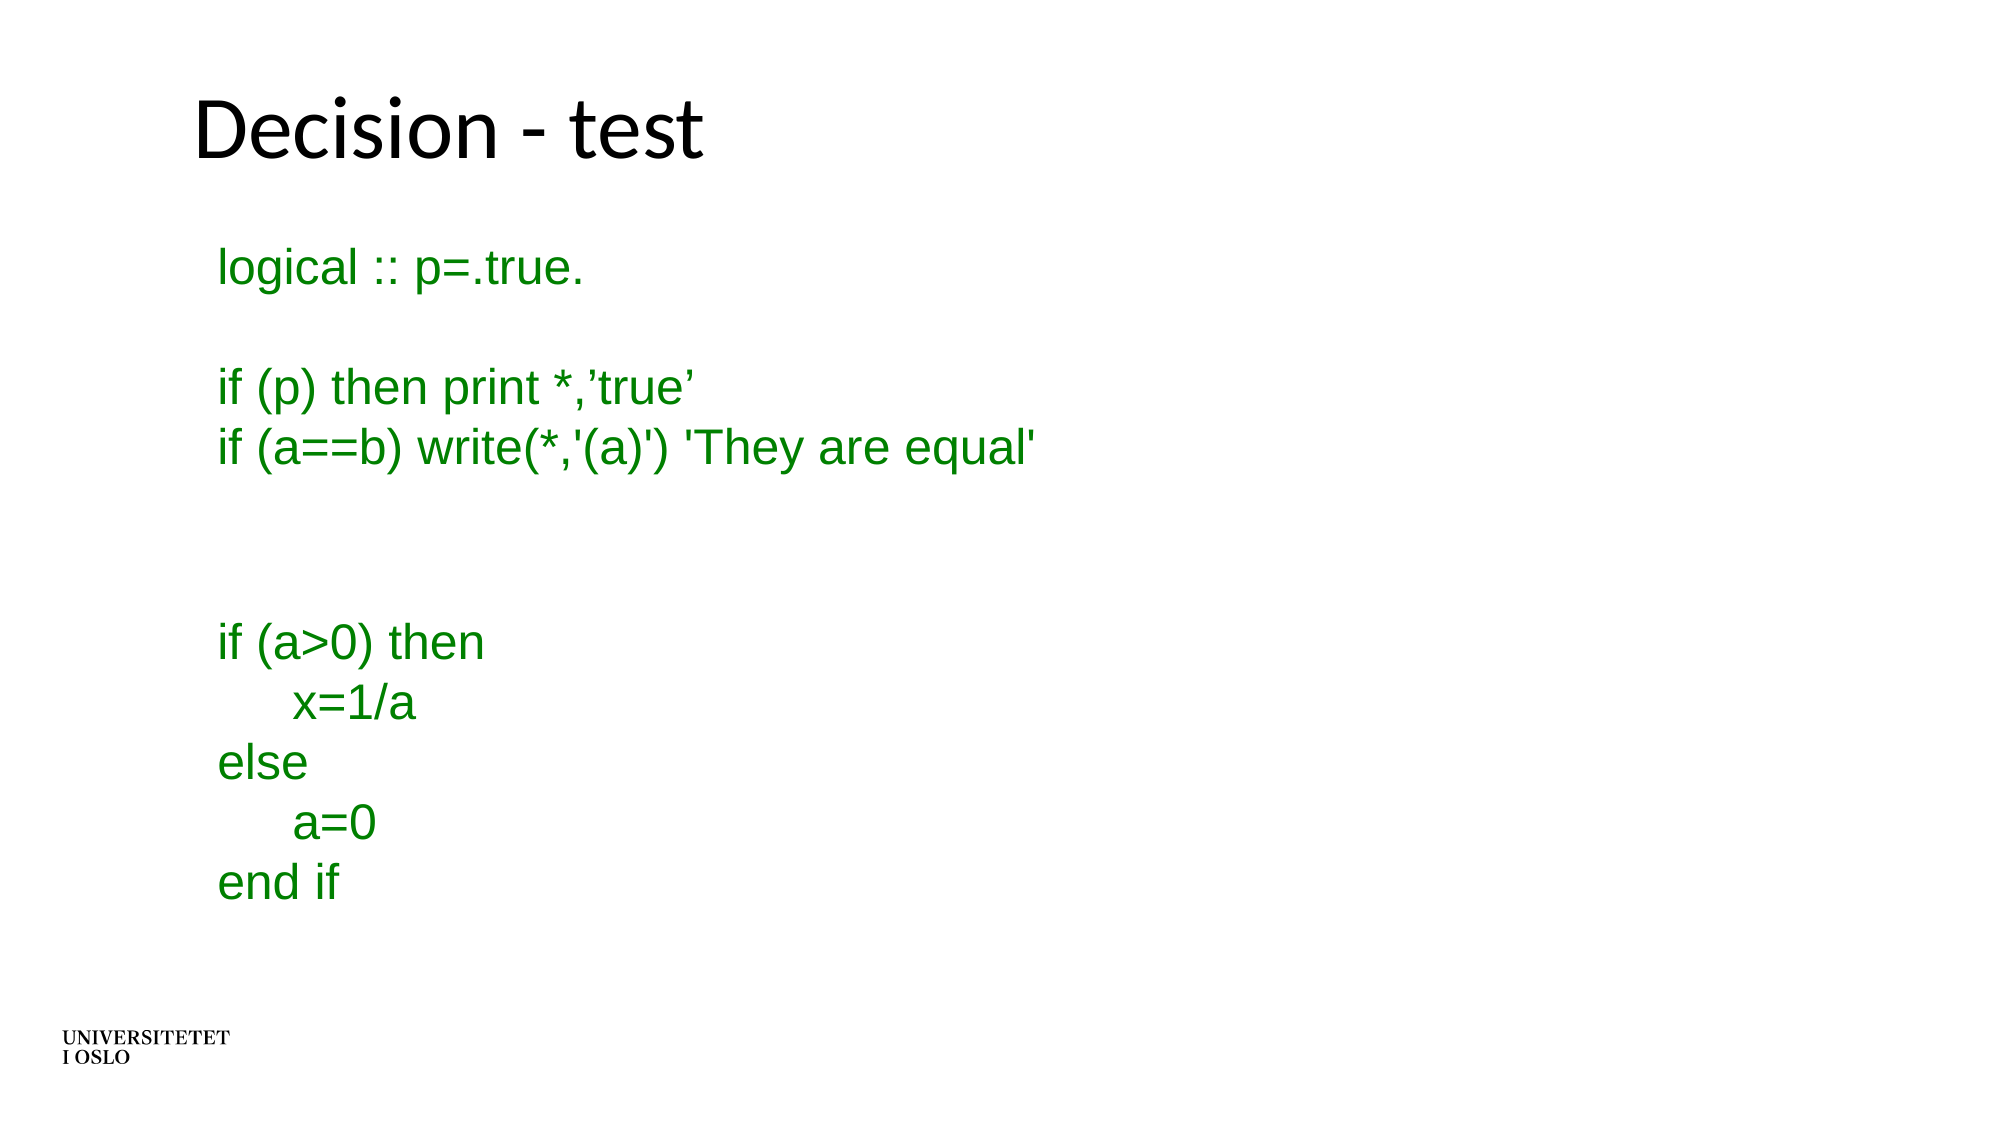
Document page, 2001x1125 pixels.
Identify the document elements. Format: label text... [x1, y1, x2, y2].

text_box Decision - test [173, 49, 1878, 164]
picture [62, 1030, 230, 1064]
text_box logical :: p=.true. if (p) then print *,’true’ if (a==b) write(*,'(a)') 'They are equal' if (a>0) then x=1/a else a=0 end if [197, 214, 1902, 992]
